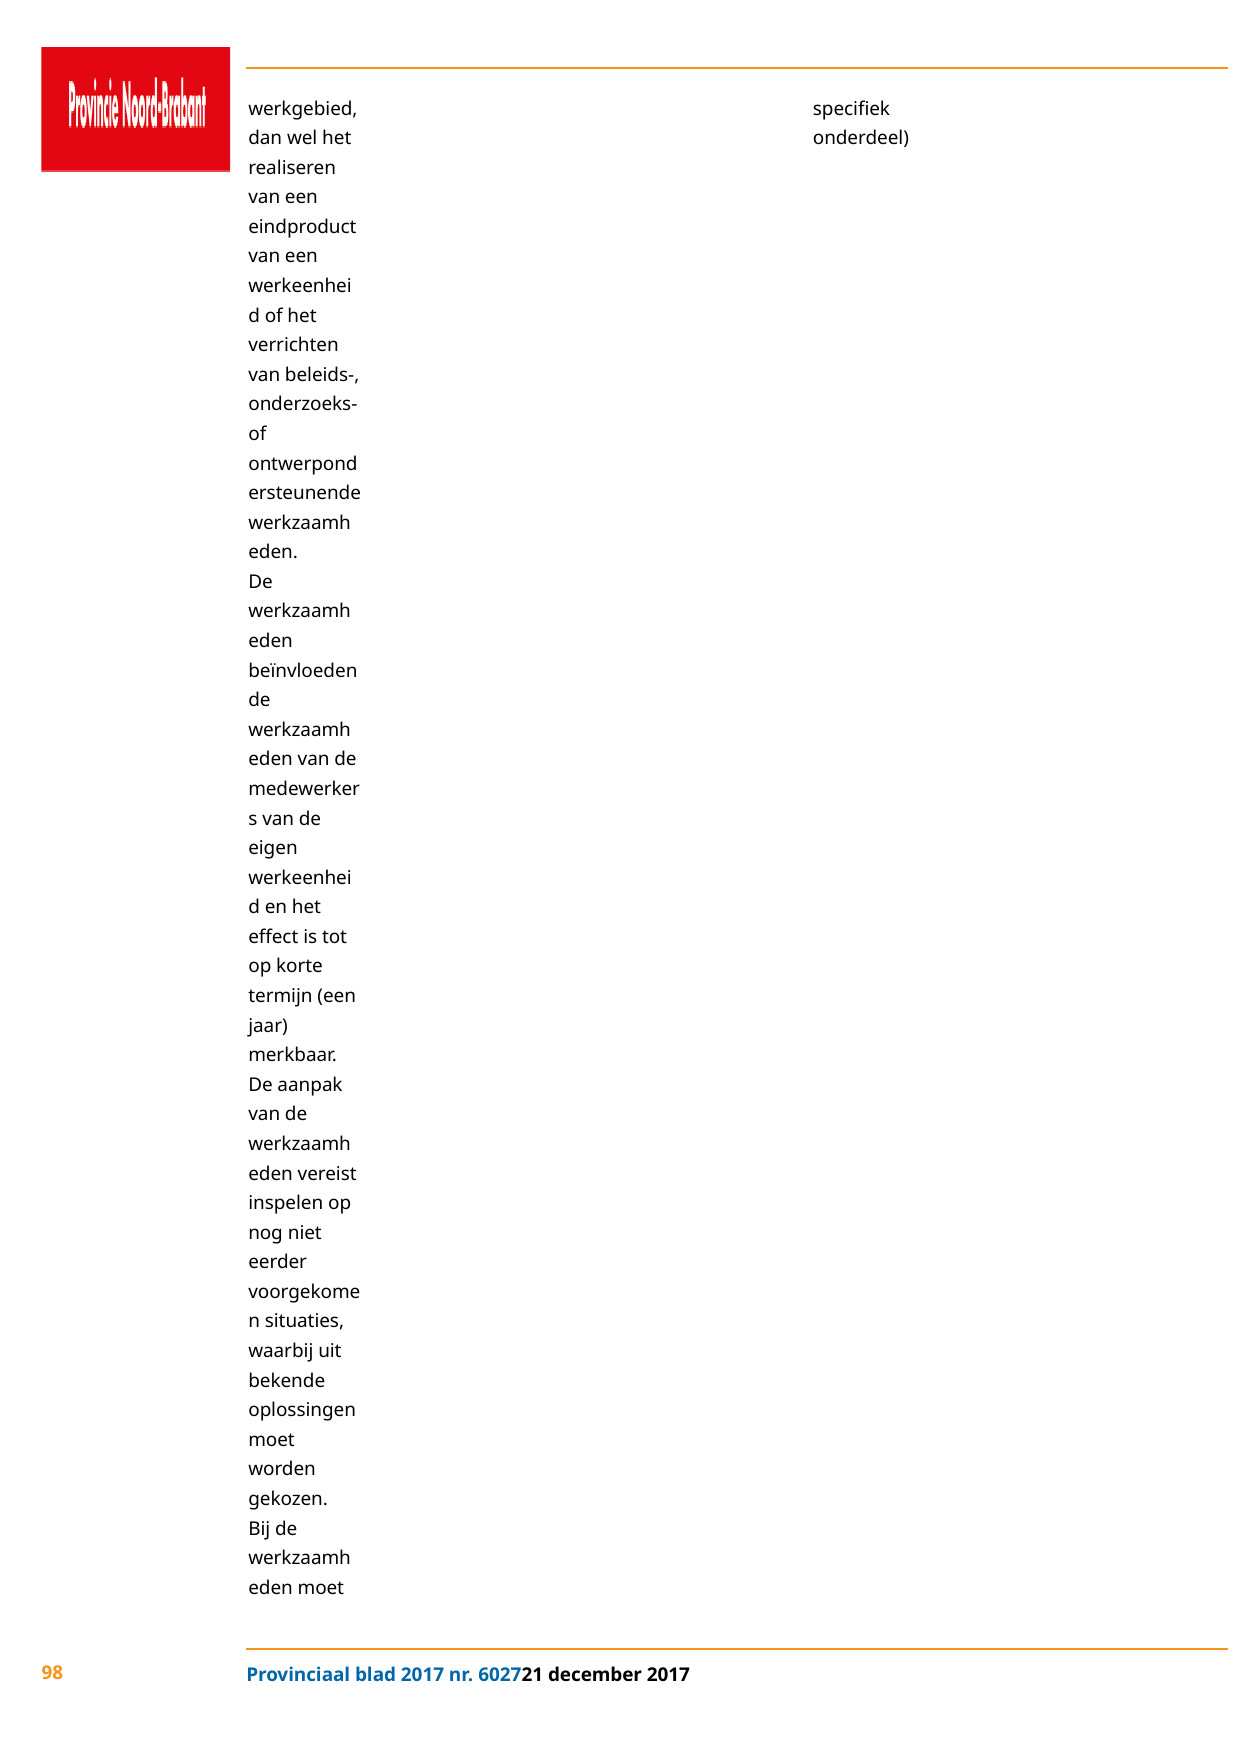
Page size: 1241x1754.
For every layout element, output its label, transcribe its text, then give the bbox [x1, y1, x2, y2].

table_cell [361, 95, 474, 1600]
table_cell werkgebied, dan wel het realiseren van een eindproduct van een werkeenheid of het verrichten van beleids-, onderzoeks- of ontwerpondersteunende werkzaamheden. De werkzaamheden beïnvloeden de werkzaamheden van de medewerkers van de eigen werkeenheid en het effect is tot op korte termijn (een jaar) merkbaar. De aanpak van de werkzaamheden vereist inspelen op nog niet eerder voorgekomen situaties, waarbij uit bekende oplossingen moet worden gekozen. Bij de werkzaamheden moet [248, 95, 361, 1600]
table_cell [474, 95, 587, 1600]
table_cell [587, 95, 700, 1600]
table_cell [926, 95, 1038, 1600]
table_cell specifiek onderdeel) [813, 95, 926, 1600]
picture [41, 47, 231, 172]
table_cell [1039, 95, 1152, 1600]
table_cell [700, 95, 813, 1600]
